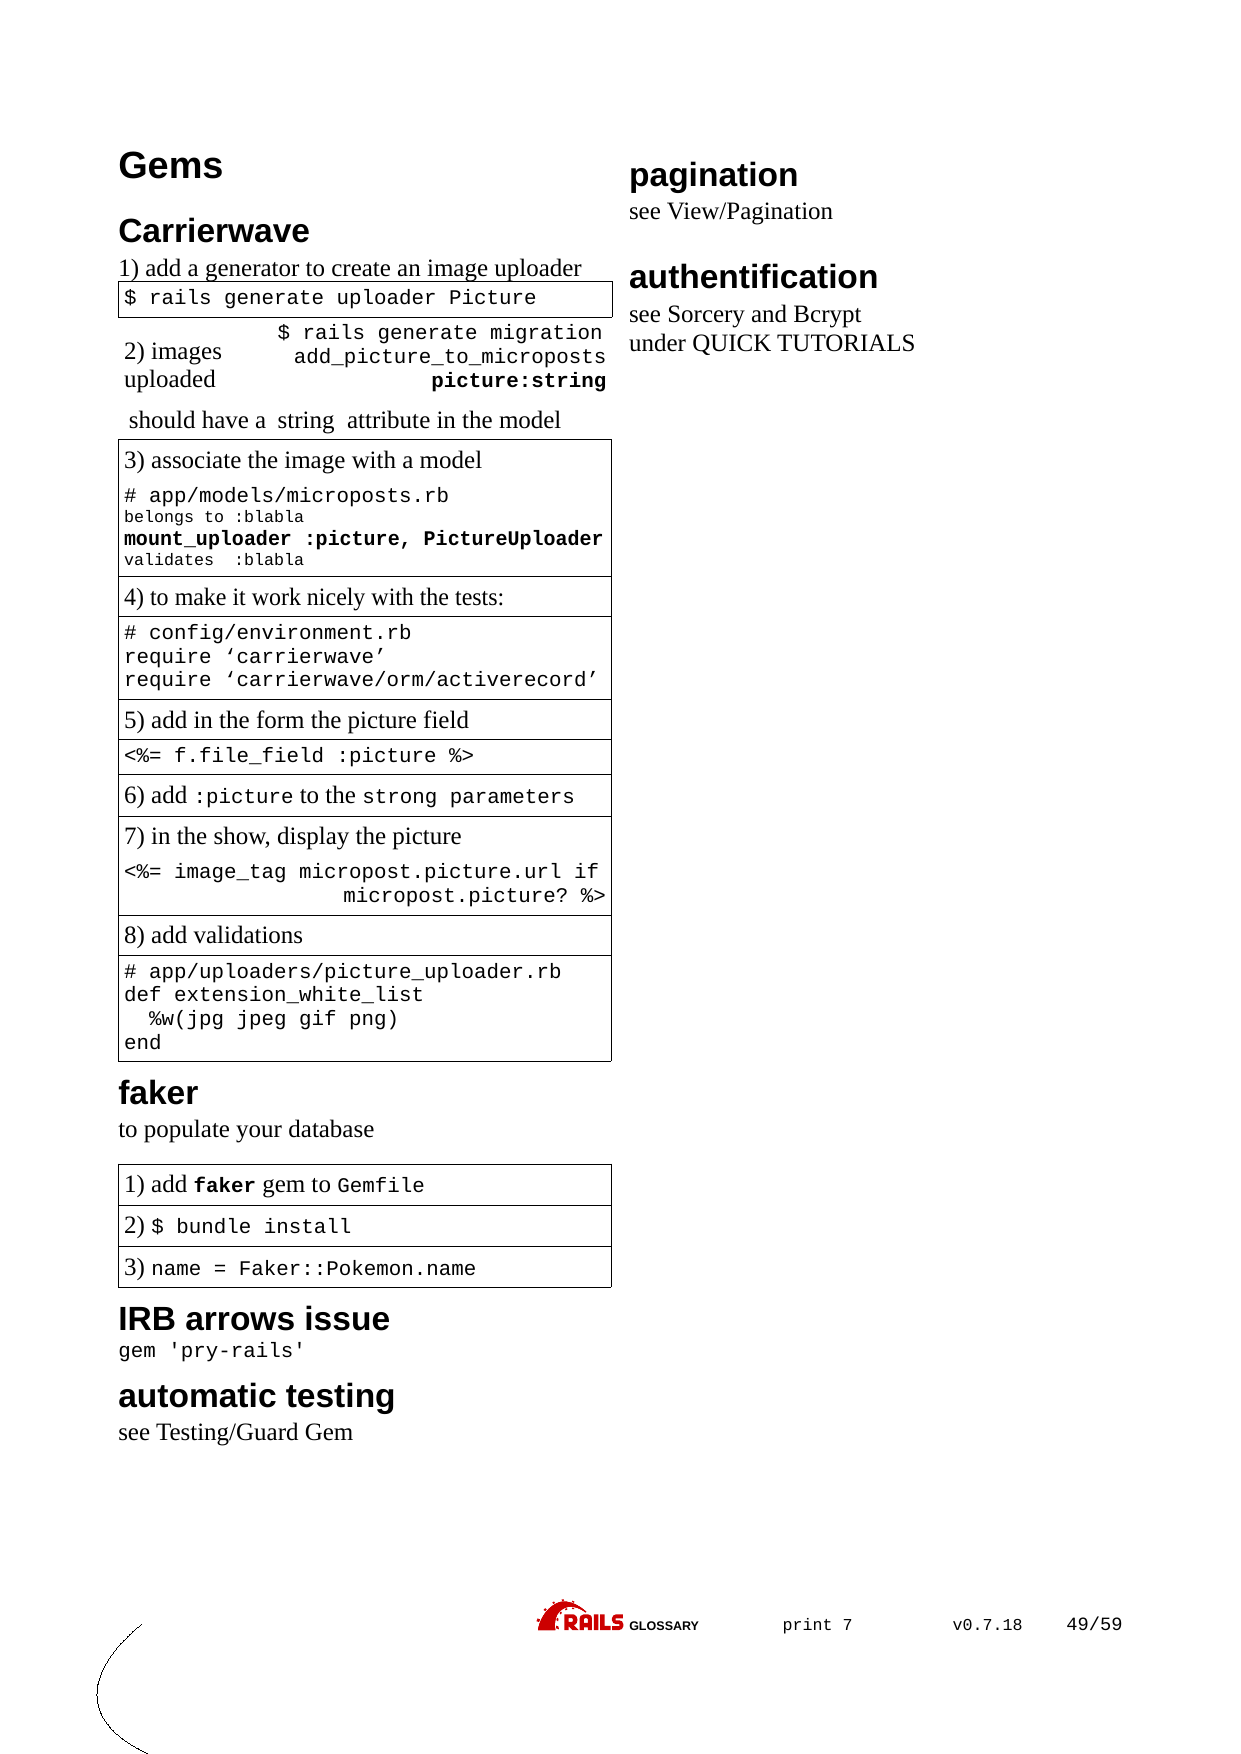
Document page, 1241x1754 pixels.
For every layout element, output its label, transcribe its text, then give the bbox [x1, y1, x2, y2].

table_cell 7) in the show, display the picture [119, 817, 611, 856]
table_cell $ rails generate migration add_picture_to_microposts picture:string [272, 318, 612, 399]
text under QUICK TUTORIALS [629, 328, 1122, 356]
text see Testing/Guard Gem [118, 1417, 611, 1446]
table_cell 8) add validations [119, 916, 611, 955]
table_cell should have a [118, 399, 272, 439]
text 1) add a generator to create an image uploader [118, 253, 611, 281]
text gem 'pry-rails' [118, 1340, 611, 1364]
subtitle authentification [629, 257, 1122, 296]
text to populate your database [118, 1114, 611, 1143]
table_cell string attribute in the model [272, 399, 612, 439]
table_cell 2) images uploaded [118, 318, 272, 399]
table_cell 3) name = Faker::Pokemon.name [119, 1247, 611, 1287]
table_cell 5) add in the form the picture field [119, 700, 611, 739]
table_cell # app/uploaders/picture_uploader.rb def extension_white_list %w(jpg jpeg gif png) end [119, 956, 611, 1061]
table_cell 2) $ bundle install [119, 1206, 611, 1246]
subtitle Gems [118, 143, 611, 187]
text see View/Pagination [629, 196, 1122, 225]
text see Sorcery and Bcrypt [629, 299, 1122, 328]
table_cell <%= image_tag micropost.picture.url if micropost.picture? %> [119, 856, 611, 914]
table_cell # app/models/microposts.rb belongs to :blabla mount_uploader :picture, PictureUploader validates :blabla [119, 480, 611, 576]
table_header 1) add faker gem to Gemfile [119, 1165, 611, 1205]
table_header $ rails generate uploader Picture [119, 282, 612, 317]
subtitle pagination [629, 155, 1122, 193]
subtitle faker [118, 1073, 611, 1112]
table_header # config/environment.rb require ‘carrierwave’ require ‘carrierwave/orm/activerecord’ [119, 617, 611, 699]
subtitle IRB arrows issue [118, 1299, 611, 1337]
subtitle Carrierwave [118, 211, 611, 250]
table_cell 6) add :picture to the strong parameters [119, 775, 611, 816]
table_cell 4) to make it work nicely with the tests: [119, 577, 611, 616]
table_header <%= f.file_field :picture %> [119, 740, 611, 774]
subtitle automatic testing [118, 1376, 611, 1414]
table_header 3) associate the image with a model [119, 440, 611, 479]
